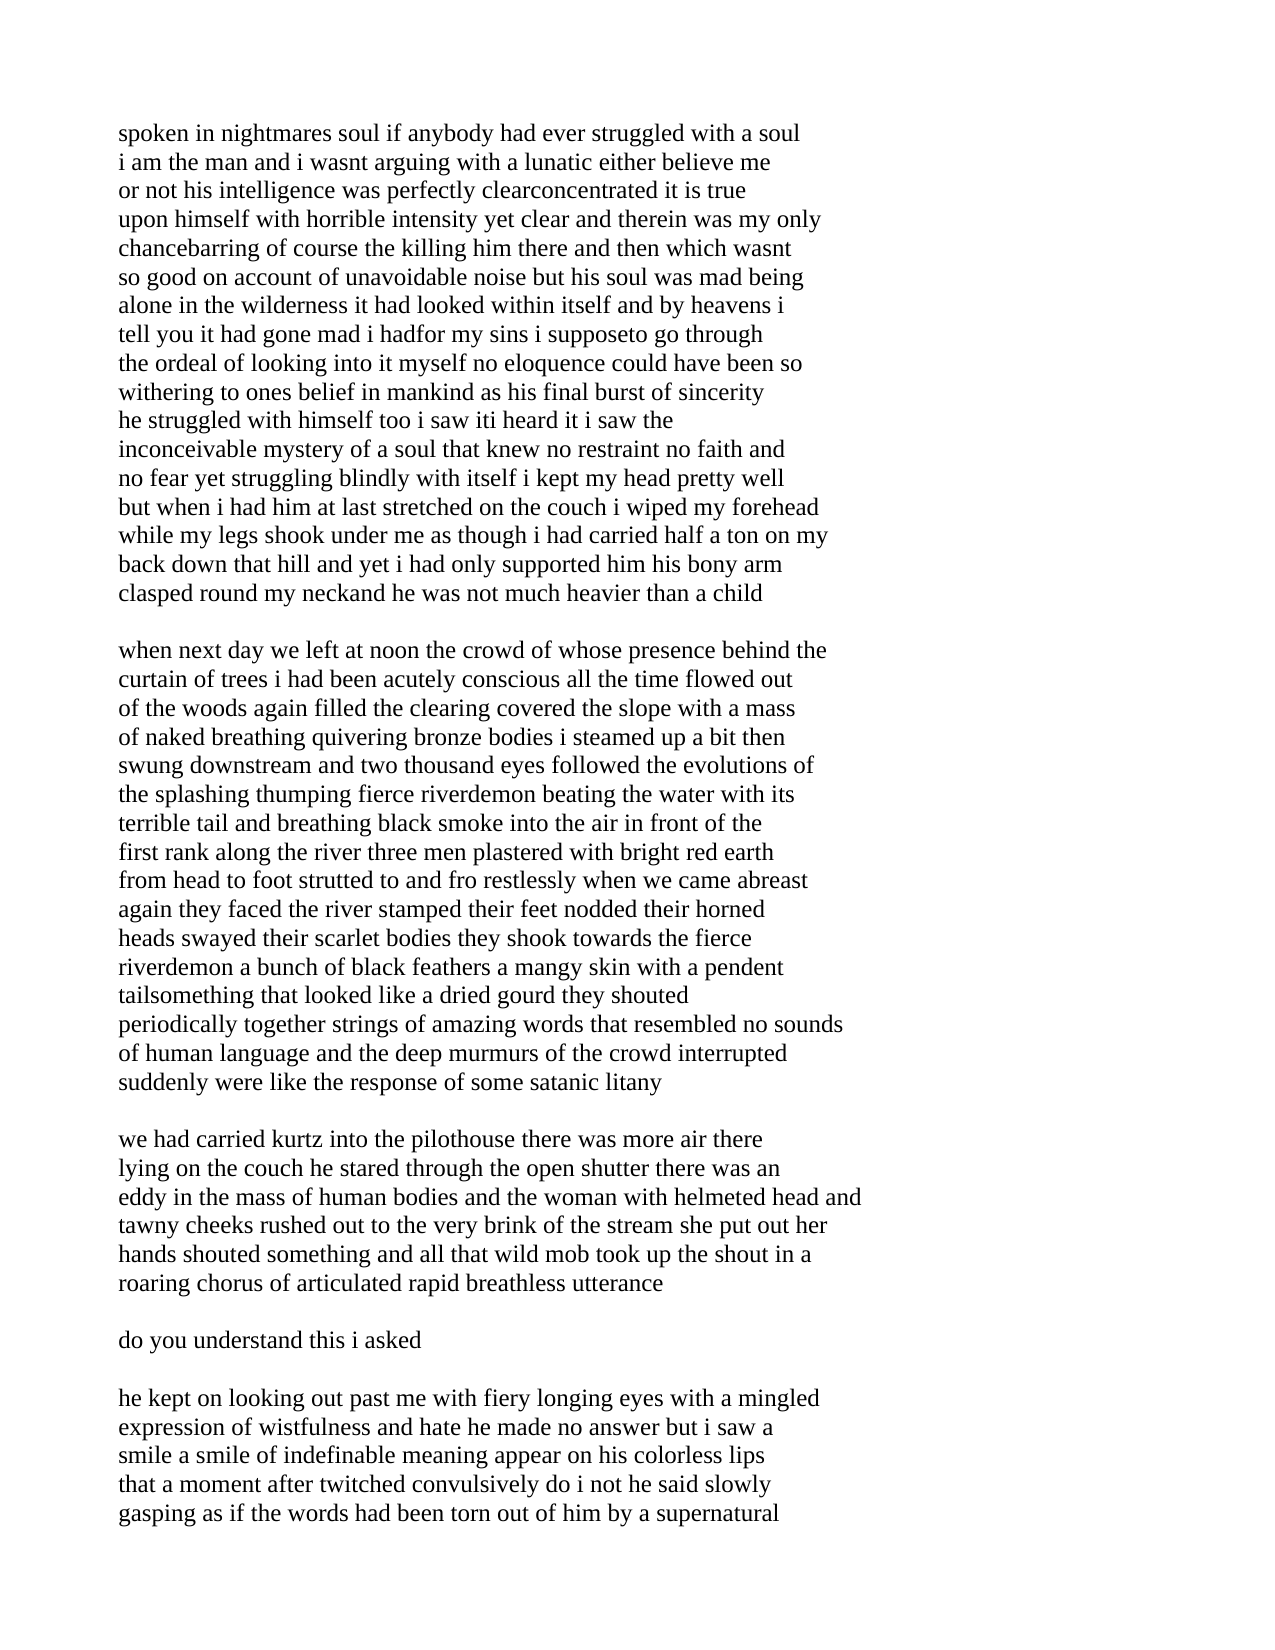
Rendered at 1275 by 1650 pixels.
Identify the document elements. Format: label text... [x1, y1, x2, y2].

text again they faced the river stamped their feet nodded their horned [118, 894, 1157, 923]
text i am the man and i wasnt arguing with a lunatic either believe me [118, 147, 1157, 176]
text gasping as if the words had been torn out of him by a supernatural [118, 1498, 1157, 1527]
text upon himself with horrible intensity yet clear and therein was my only [118, 204, 1157, 233]
text tell you it had gone mad i hadfor my sins i supposeto go through [118, 319, 1157, 348]
text heads swayed their scarlet bodies they shook towards the fierce [118, 923, 1157, 952]
text back down that hill and yet i had only supported him his bony arm [118, 549, 1157, 578]
text from head to foot strutted to and fro restlessly when we came abreast [118, 866, 1157, 894]
text riverdemon a bunch of black feathers a mangy skin with a pendent [118, 952, 1157, 981]
text spoken in nightmares soul if anybody had ever struggled with a soul [118, 118, 1157, 147]
text so good on account of unavoidable noise but his soul was mad being [118, 262, 1157, 291]
text of naked breathing quivering bronze bodies i steamed up a bit then [118, 722, 1157, 751]
text curtain of trees i had been acutely conscious all the time flowed out [118, 664, 1157, 693]
text of the woods again filled the clearing covered the slope with a mass [118, 693, 1157, 722]
text that a moment after twitched convulsively do i not he said slowly [118, 1469, 1157, 1498]
text swung downstream and two thousand eyes followed the evolutions of [118, 751, 1157, 779]
text the splashing thumping fierce riverdemon beating the water with its [118, 779, 1157, 808]
text clasped round my neckand he was not much heavier than a child [118, 578, 1157, 607]
text roaring chorus of articulated rapid breathless utterance [118, 1268, 1157, 1297]
text periodically together strings of amazing words that resembled no sounds [118, 1009, 1157, 1038]
text the ordeal of looking into it myself no eloquence could have been so [118, 348, 1157, 377]
text chancebarring of course the killing him there and then which wasnt [118, 233, 1157, 262]
text he struggled with himself too i saw iti heard it i saw the [118, 406, 1157, 434]
text we had carried kurtz into the pilothouse there was more air there [118, 1124, 1157, 1153]
text no fear yet struggling blindly with itself i kept my head pretty well [118, 463, 1157, 492]
text first rank along the river three men plastered with bright red earth [118, 837, 1157, 866]
text hands shouted something and all that wild mob took up the shout in a [118, 1239, 1157, 1268]
text terrible tail and breathing black smoke into the air in front of the [118, 808, 1157, 837]
text when next day we left at noon the crowd of whose presence behind the [118, 636, 1157, 664]
text or not his intelligence was perfectly clearconcentrated it is true [118, 176, 1157, 204]
text but when i had him at last stretched on the couch i wiped my forehead [118, 492, 1157, 521]
text alone in the wilderness it had looked within itself and by heavens i [118, 291, 1157, 319]
text tawny cheeks rushed out to the very brink of the stream she put out her [118, 1211, 1157, 1239]
text withering to ones belief in mankind as his final burst of sincerity [118, 377, 1157, 406]
text do you understand this i asked [118, 1326, 1157, 1354]
text suddenly were like the response of some satanic litany [118, 1067, 1157, 1096]
text expression of wistfulness and hate he made no answer but i saw a [118, 1412, 1157, 1441]
text of human language and the deep murmurs of the crowd interrupted [118, 1038, 1157, 1067]
text tailsomething that looked like a dried gourd they shouted [118, 981, 1157, 1009]
text lying on the couch he stared through the open shutter there was an [118, 1153, 1157, 1182]
text eddy in the mass of human bodies and the woman with helmeted head and [118, 1182, 1157, 1211]
text inconceivable mystery of a soul that knew no restraint no faith and [118, 434, 1157, 463]
text while my legs shook under me as though i had carried half a ton on my [118, 521, 1157, 549]
text he kept on looking out past me with fiery longing eyes with a mingled [118, 1383, 1157, 1412]
text smile a smile of indefinable meaning appear on his colorless lips [118, 1441, 1157, 1469]
